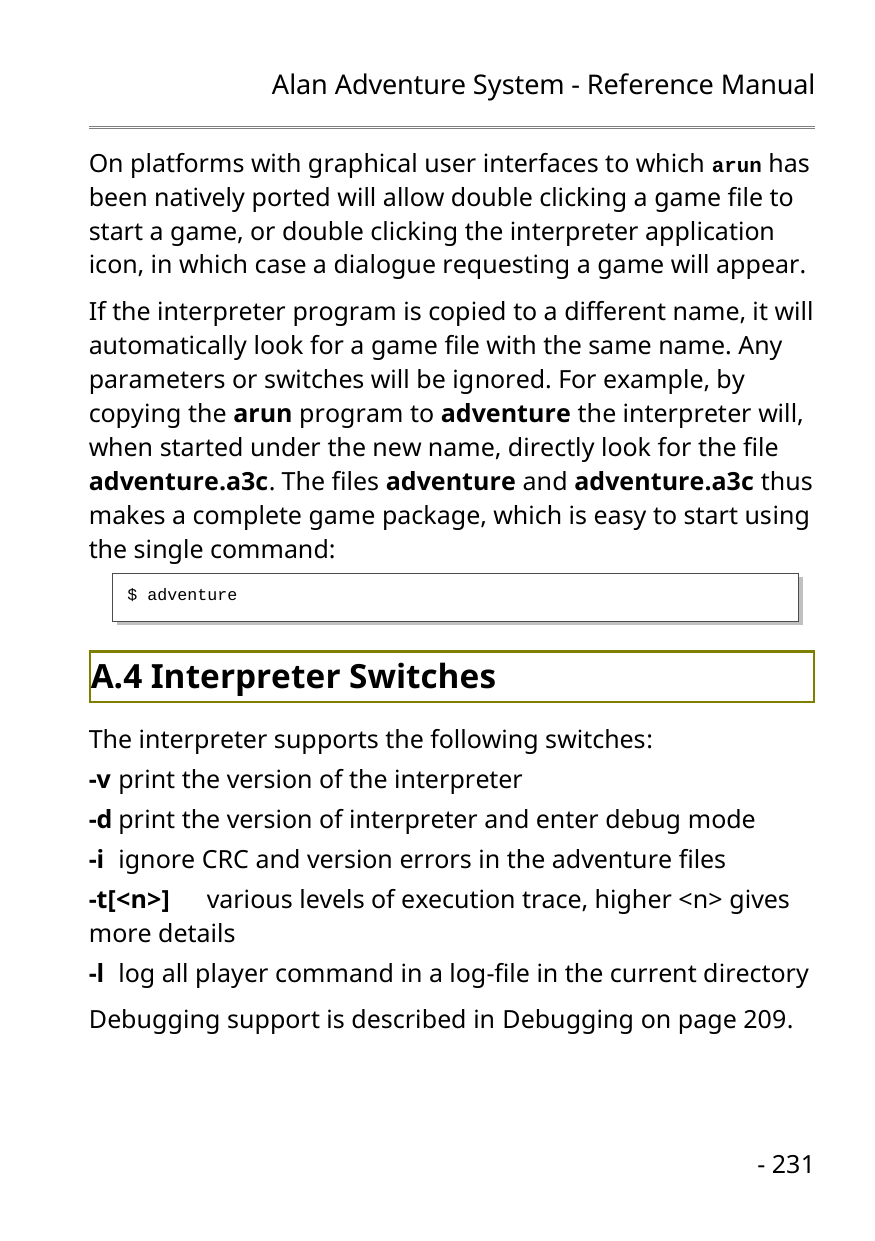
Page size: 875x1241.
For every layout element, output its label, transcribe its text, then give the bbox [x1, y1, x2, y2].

list -i ignore CRC and version errors in the adventure files [88, 842, 815, 876]
text If the interpreter program is copied to a different name, it will automatically look for a game file with the same name. Any parameters or switches will be ig­nored. For example, by copying the arun program to adventure the interpret­er will, when started under the new name, directly look for the file adven­ture.a3c. The files adventure and adventure.a3c thus makes a complete game package, which is easy to start us­ing the single command: [88, 294, 815, 566]
text Debugging support is described in Debugging on page 165. [88, 1002, 815, 1036]
text $ adventure [113, 574, 798, 621]
list -l log all player command in a log-file in the current directory [88, 956, 815, 989]
subtitle Interpreter Switches [91, 653, 813, 701]
list -d print the version of interpreter and enter debug mode [88, 802, 815, 836]
text The interpreter supports the following switches: [88, 722, 815, 756]
list -t[<n>] various levels of execution trace, higher <n> gives more details [88, 882, 815, 950]
text On platforms with graphical user interfaces to which arun has been natively ported will allow double clicking a game file to start a game, or double clicking the interpreter application icon, in which case a dialogue requesting a game will appear. [88, 146, 815, 281]
list -v print the version of the interpreter [88, 762, 815, 796]
